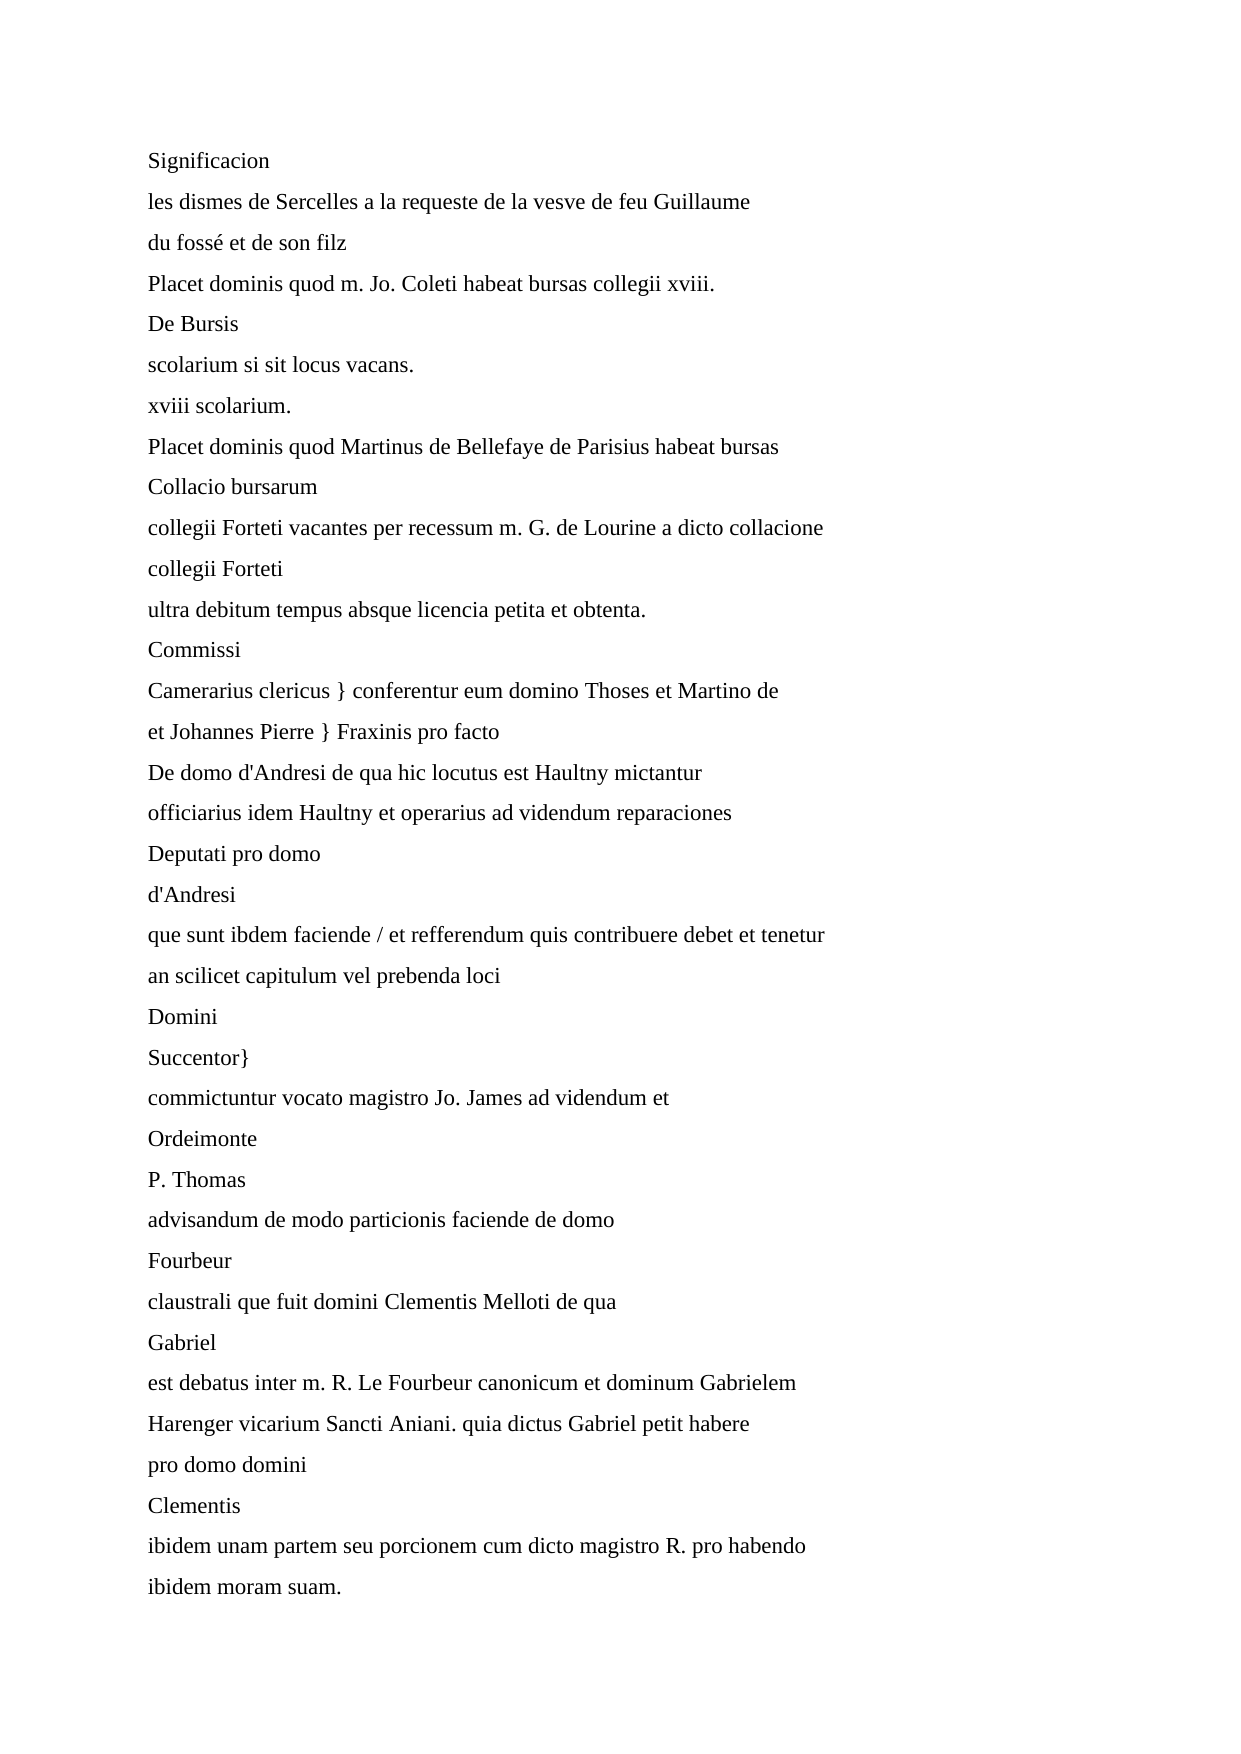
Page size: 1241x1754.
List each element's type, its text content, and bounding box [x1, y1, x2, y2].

text De domo d'Andresi de qua hic locutus est Haultny mictantur [148, 758, 1093, 785]
text Clementis [148, 1492, 1093, 1518]
text collegii Forteti [148, 555, 1093, 581]
text commictuntur vocato magistro Jo. James ad videndum et [148, 1084, 1093, 1111]
text collegii Forteti vacantes per recessum m. G. de Lourine a dicto collacione [148, 514, 1093, 541]
text que sunt ibdem faciende / et refferendum quis contribuere debet et tenetur [148, 921, 1093, 948]
text Significacion [148, 148, 1093, 174]
text Placet dominis quod m. Jo. Coleti habeat bursas collegii xviii. [148, 270, 1093, 296]
text Commissi [148, 636, 1093, 663]
text officiarius idem Haultny et operarius ad videndum reparaciones [148, 799, 1093, 826]
text ultra debitum tempus absque licencia petita et obtenta. [148, 596, 1093, 622]
text Camerarius clericus } conferentur eum domino Thoses et Martino de [148, 677, 1093, 703]
text Ordeimonte [148, 1125, 1093, 1151]
text les dismes de Sercelles a la requeste de la vesve de feu Guillaume [148, 188, 1093, 215]
text Fourbeur [148, 1247, 1093, 1274]
text Deputati pro domo [148, 840, 1093, 866]
text claustrali que fuit domini Clementis Melloti de qua [148, 1288, 1093, 1314]
text an scilicet capitulum vel prebenda loci [148, 962, 1093, 988]
text Placet dominis quod Martinus de Bellefaye de Parisius habeat bursas [148, 433, 1093, 459]
text Succentor} [148, 1044, 1093, 1070]
text est debatus inter m. R. Le Fourbeur canonicum et dominum Gabrielem [148, 1369, 1093, 1396]
text advisandum de modo particionis faciende de domo [148, 1207, 1093, 1233]
text ibidem unam partem seu porcionem cum dicto magistro R. pro habendo [148, 1532, 1093, 1559]
text ibidem moram suam. [148, 1573, 1093, 1599]
text scolarium si sit locus vacans. [148, 351, 1093, 378]
text xviii scolarium. [148, 392, 1093, 418]
text Domini [148, 1003, 1093, 1029]
text Collacio bursarum [148, 473, 1093, 500]
text et Johannes Pierre } Fraxinis pro facto [148, 718, 1093, 744]
text Harenger vicarium Sancti Aniani. quia dictus Gabriel petit habere [148, 1410, 1093, 1437]
text Gabriel [148, 1329, 1093, 1355]
text De Bursis [148, 311, 1093, 337]
text P. Thomas [148, 1166, 1093, 1192]
text d'Andresi [148, 881, 1093, 907]
text du fossé et de son filz [148, 229, 1093, 255]
text pro domo domini [148, 1451, 1093, 1477]
